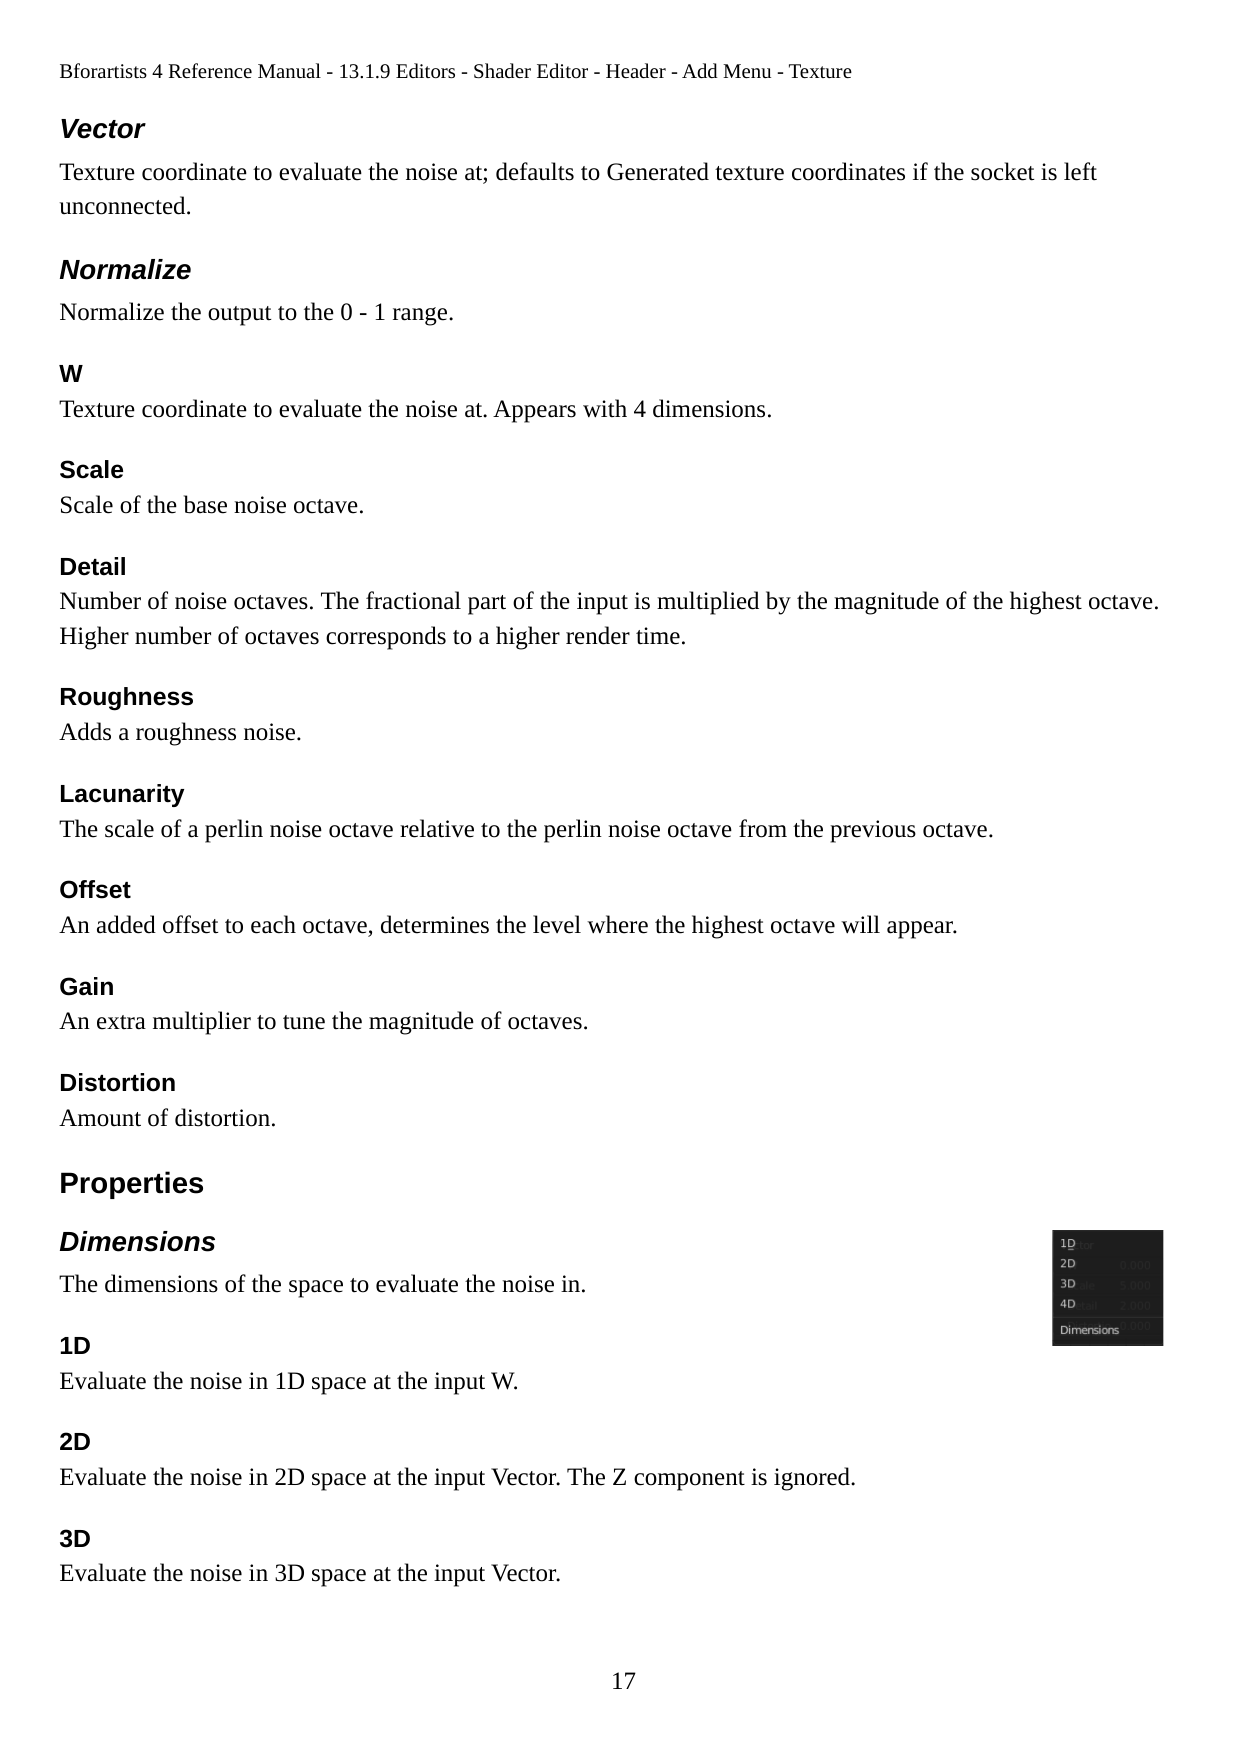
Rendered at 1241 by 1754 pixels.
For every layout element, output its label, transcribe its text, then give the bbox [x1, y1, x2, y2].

subtitle W [59, 359, 1181, 387]
text Evaluate the noise in 1D space at the input W. [59, 1366, 1181, 1394]
text Amount of distortion. [59, 1103, 1181, 1131]
subtitle Scale [59, 455, 1181, 484]
text Texture coordinate to evaluate the noise at. Appears with 4 dimensions. [59, 394, 1181, 422]
text Normalize the output to the 0 - 1 range. [59, 297, 1181, 326]
subtitle Gain [59, 972, 1181, 1000]
subtitle 3D [59, 1524, 1181, 1552]
subtitle Dimensions [59, 1225, 1181, 1257]
subtitle Properties [59, 1166, 1181, 1200]
text Scale of the base noise octave. [59, 490, 1181, 519]
text Evaluate the noise in 2D space at the input Vector. The Z component is ignored. [59, 1462, 1181, 1491]
picture [1052, 1230, 1164, 1346]
text Number of noise octaves. The fractional part of the input is multiplied by the magnitude of the highest octave. Higher number of octaves corresponds to a higher render time. [59, 586, 1181, 650]
text Texture coordinate to evaluate the noise at; defaults to Generated texture coordinates if the socket is left unconnected. [59, 157, 1181, 220]
subtitle Vector [59, 113, 1181, 144]
subtitle 1D [59, 1331, 1181, 1359]
subtitle Lacunarity [59, 779, 1181, 807]
subtitle Detail [59, 552, 1181, 580]
text An added offset to each octave, determines the level where the highest octave will appear. [59, 910, 1181, 939]
text The scale of a perlin noise octave relative to the perlin noise octave from the previous octave. [59, 814, 1181, 842]
text Evaluate the noise in 3D space at the input Vector. [59, 1558, 1181, 1587]
subtitle 2D [59, 1427, 1181, 1456]
subtitle Offset [59, 875, 1181, 904]
text The dimensions of the space to evaluate the noise in. [59, 1269, 1052, 1298]
text Adds a roughness noise. [59, 717, 1181, 746]
text An extra multiplier to tune the magnitude of octaves. [59, 1006, 1181, 1035]
subtitle Normalize [59, 253, 1181, 285]
subtitle Distortion [59, 1068, 1181, 1096]
subtitle Roughness [59, 682, 1181, 711]
